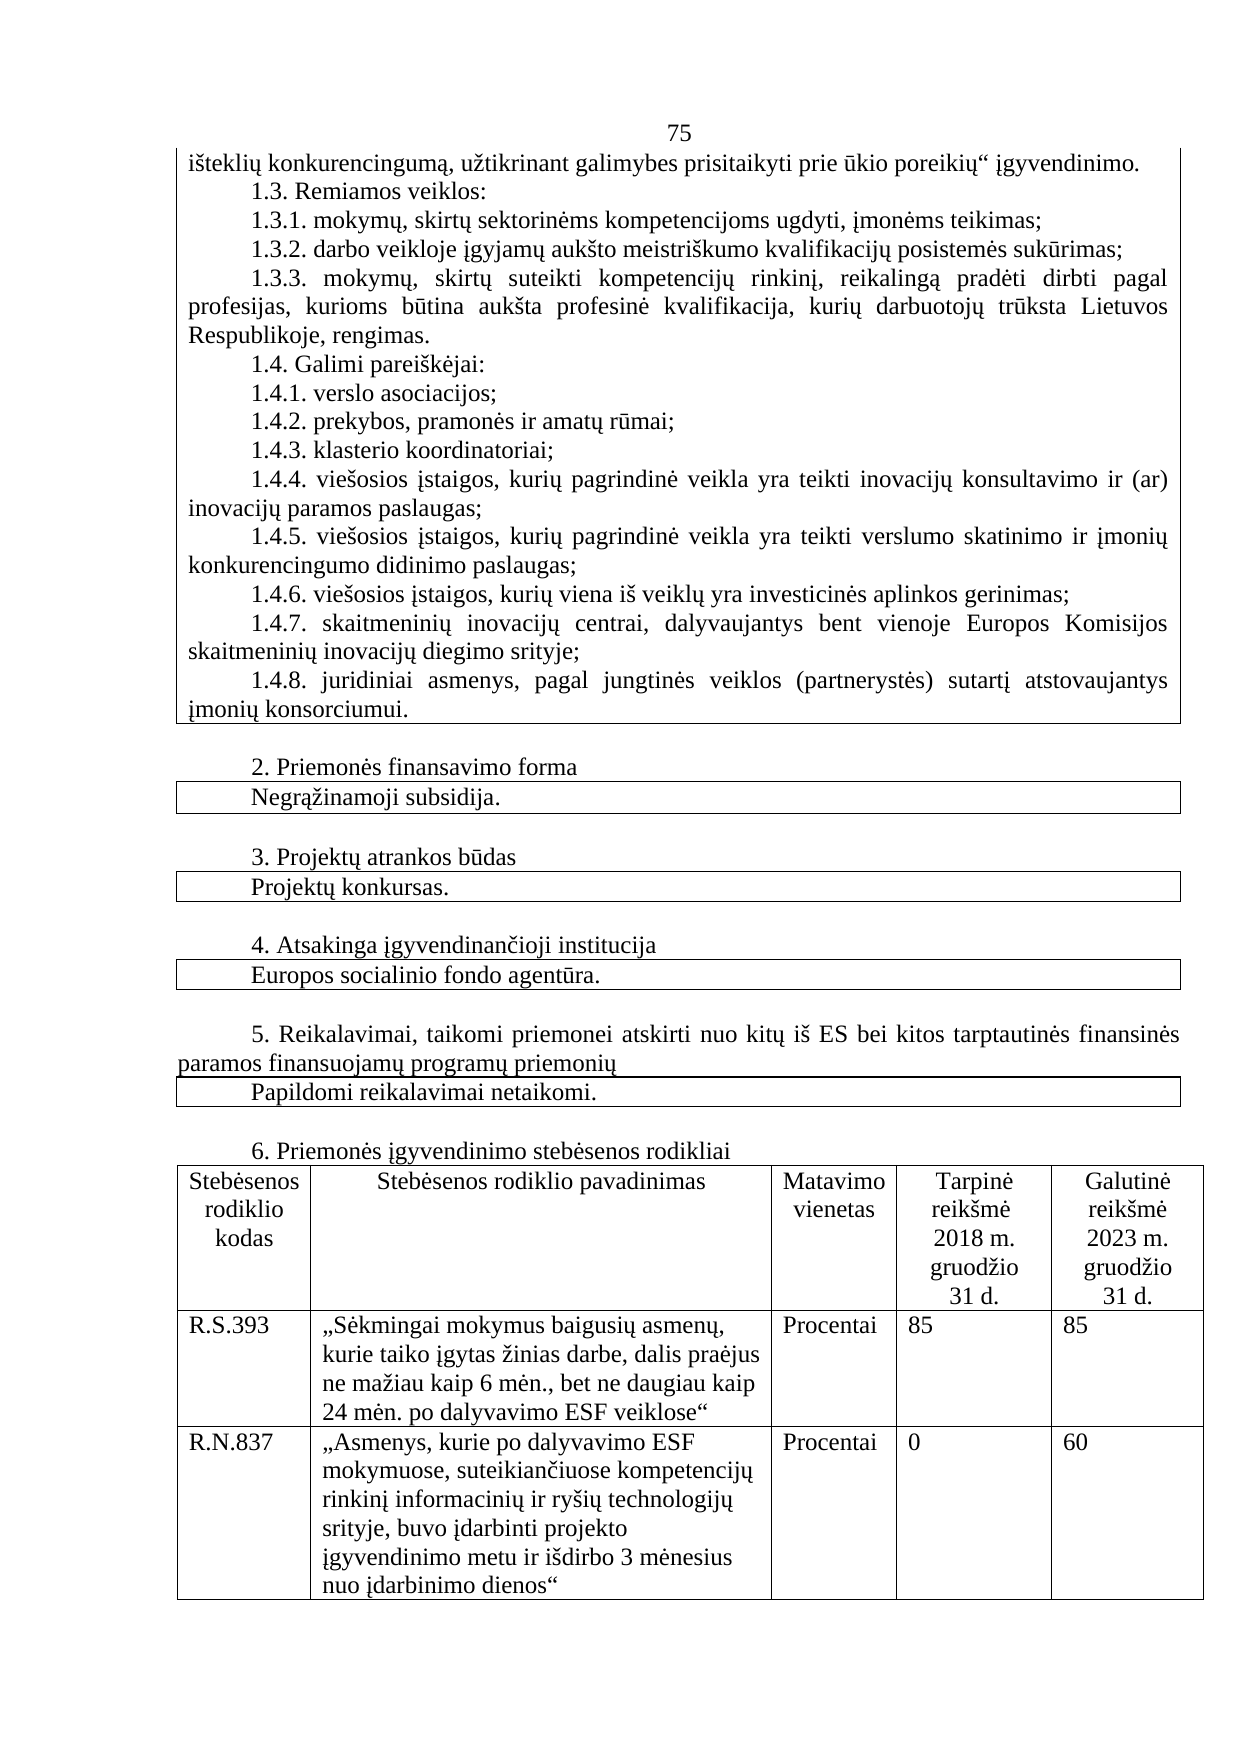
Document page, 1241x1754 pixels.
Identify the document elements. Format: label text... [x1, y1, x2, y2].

table_header Europos socialinio fondo agentūra. [177, 960, 1180, 989]
text 6. Priemonės įgyvendinimo stebėsenos rodikliai [177, 1136, 1181, 1165]
table_cell išteklių konkurencingumą, užtikrinant galimybes prisitaikyti prie ūkio poreikių“ įgyvendinimo. [177, 148, 1180, 176]
table_header Negrąžinamoji subsidija. [177, 782, 1180, 812]
table_cell 85 [897, 1311, 1051, 1426]
table_header Stebėsenos rodiklio kodas [178, 1166, 310, 1309]
table_cell Procentai [772, 1311, 896, 1426]
table_cell Procentai [772, 1427, 896, 1599]
table_cell 1.4. Galimi pareiškėjai: 1.4.1. verslo asociacijos; 1.4.2. prekybos, pramonės ir amatų rūmai; 1.4.3. klasterio koordinatoriai; 1.4.4. viešosios įstaigos, kurių pagrindinė veikla yra teikti inovacijų konsultavimo ir (ar) inovacijų paramos paslaugas; 1.4.5. viešosios įstaigos, kurių pagrindinė veikla yra teikti verslumo skatinimo ir įmonių konkurencingumo didinimo paslaugas; 1.4.6. viešosios įstaigos, kurių viena iš veiklų yra investicinės aplinkos gerinimas; 1.4.7. skaitmeninių inovacijų centrai, dalyvaujantys bent vienoje Europos Komisijos skaitmeninių inovacijų diegimo srityje; 1.4.8. juridiniai asmenys, pagal jungtinės veiklos (partnerystės) sutartį atstovaujantys įmonių konsorciumui. [177, 349, 1180, 723]
table_cell „Asmenys, kurie po dalyvavimo ESF mokymuose, suteikiančiuose kompetencijų rinkinį informacinių ir ryšių technologijų srityje, buvo įdarbinti projekto įgyvendinimo metu ir išdirbo 3 mėnesius nuo įdarbinimo dienos“ [311, 1427, 771, 1599]
table_cell 1.3. Remiamos veiklos: 1.3.1. mokymų, skirtų sektorinėms kompetencijoms ugdyti, įmonėms teikimas; 1.3.2. darbo veikloje įgyjamų aukšto meistriškumo kvalifikacijų posistemės sukūrimas; 1.3.3. mokymų, skirtų suteikti kompetencijų rinkinį, reikalingą pradėti dirbti pagal profesijas, kurioms būtina aukšta profesinė kvalifikacija, kurių darbuotojų trūksta Lietuvos Respublikoje, rengimas. [177, 176, 1180, 349]
text 5. Reikalavimai, taikomi priemonei atskirti nuo kitų iš ES bei kitos tarptautinės finansinės paramos finansuojamų programų priemonių [177, 1019, 1181, 1076]
table_header Papildomi reikalavimai netaikomi. [177, 1078, 1180, 1106]
table_cell 85 [1052, 1311, 1203, 1426]
table_header Matavimo vienetas [772, 1166, 896, 1309]
table_cell R.S.393 [178, 1311, 310, 1426]
table_cell „Sėkmingai mokymus baigusių asmenų, kurie taiko įgytas žinias darbe, dalis praėjus ne mažiau kaip 6 mėn., bet ne daugiau kaip 24 mėn. po dalyvavimo ESF veiklose“ [311, 1311, 771, 1426]
table_header Tarpinė reikšmė 2018 m. gruodžio 31 d. [897, 1166, 1051, 1309]
table_header Galutinė reikšmė 2023 m. gruodžio 31 d. [1052, 1166, 1203, 1309]
text 4. Atsakinga įgyvendinančioji institucija [177, 931, 1181, 959]
table_cell 60 [1052, 1427, 1203, 1599]
text 2. Priemonės finansavimo forma [177, 752, 1181, 781]
text 3. Projektų atrankos būdas [177, 842, 1181, 871]
table_cell 0 [897, 1427, 1051, 1599]
table_cell R.N.837 [178, 1427, 310, 1599]
table_header Projektų konkursas. [177, 872, 1180, 901]
table_header Stebėsenos rodiklio pavadinimas [311, 1166, 771, 1309]
